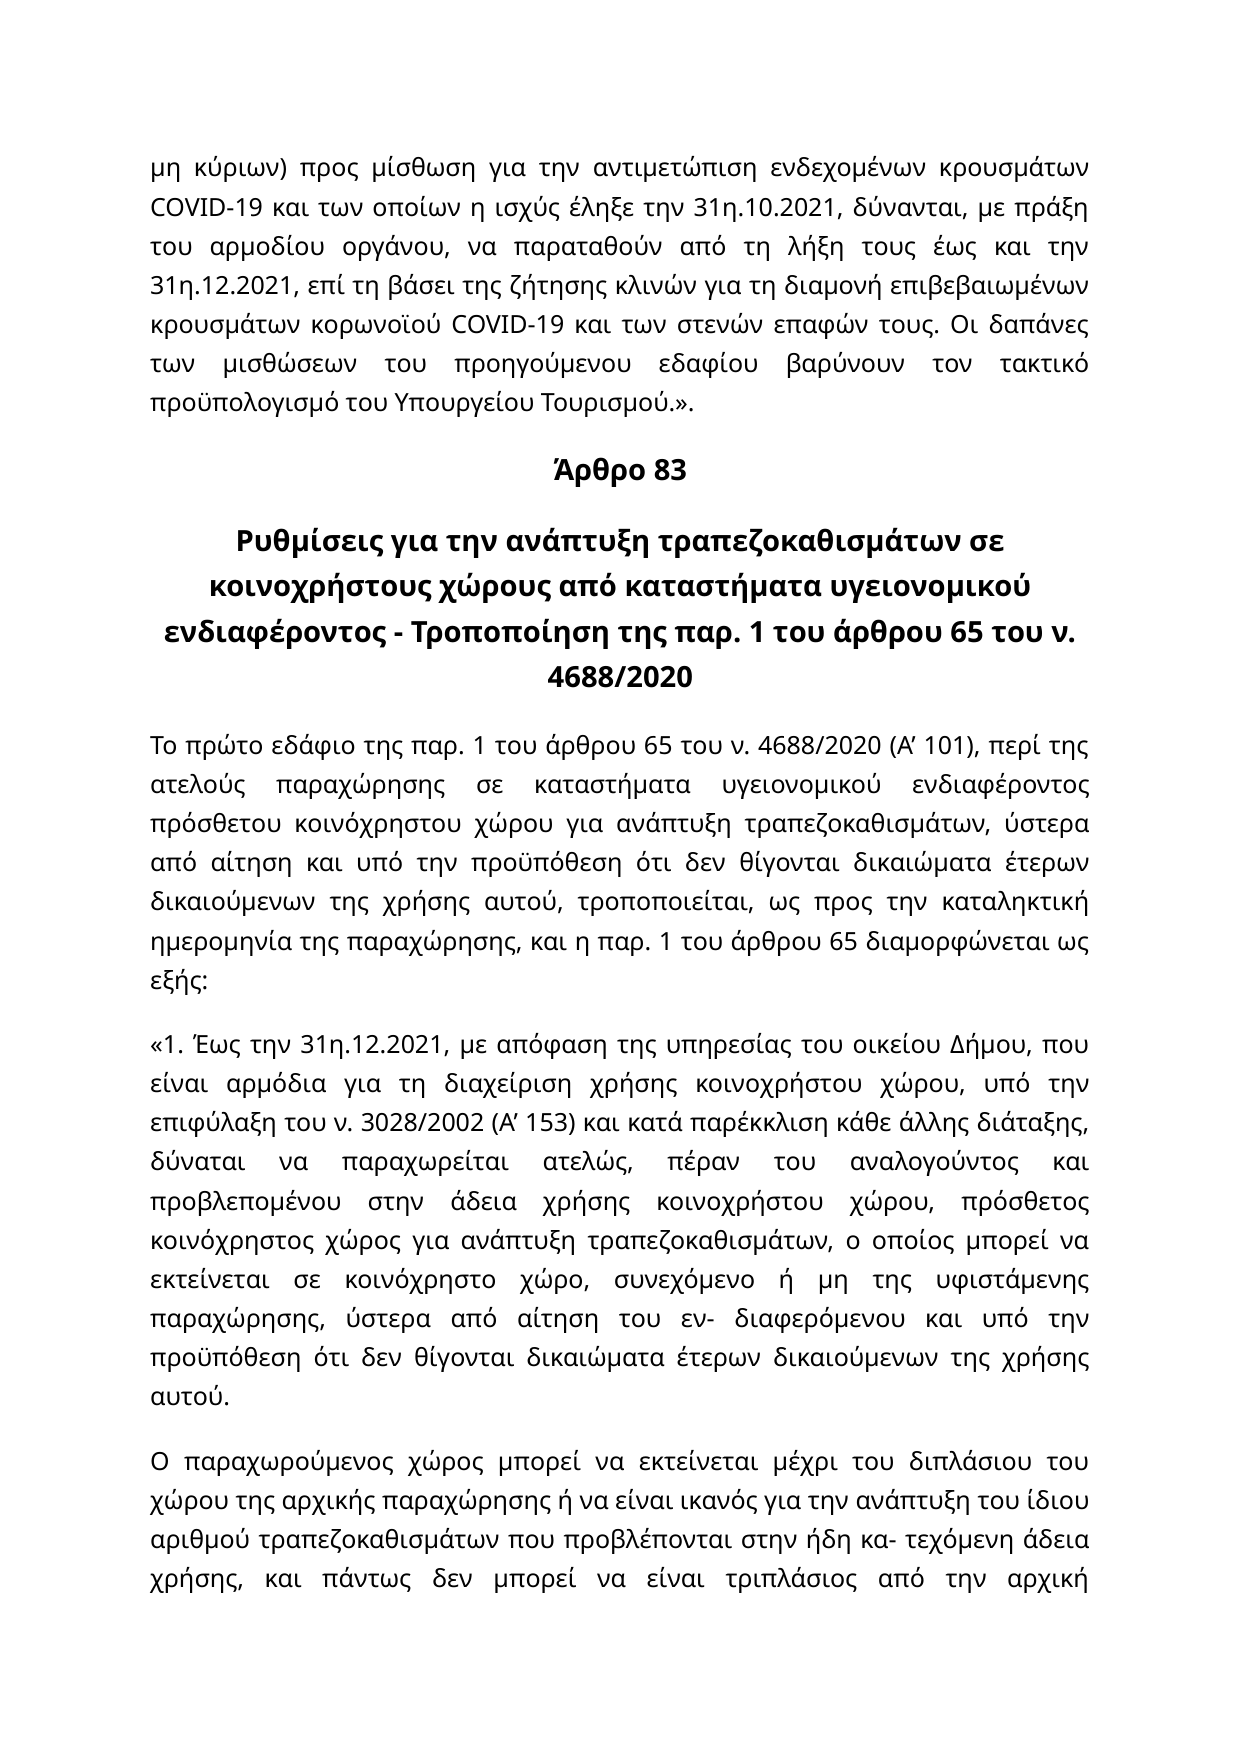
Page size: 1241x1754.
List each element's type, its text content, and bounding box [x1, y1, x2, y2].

text Ο παραχωρούμενος χώρος μπορεί να εκτείνεται μέχρι του διπλάσιου του χώρου της αρχικής παραχώρησης ή να είναι ικανός για την ανάπτυξη του ίδιου αριθμού τραπεζοκαθισμάτων που προβλέπονται στην ήδη κα- τεχόμενη άδεια χρήσης, και πάντως δεν μπορεί να είναι τριπλάσιος από την αρχική [150, 1443, 1090, 1595]
text μη κύριων) προς μίσθωση για την αντιμετώπιση ενδεχομένων κρουσμάτων COVID-19 και των οποίων η ισχύς έληξε την 31η.10.2021, δύνανται, με πράξη του αρμοδίου οργάνου, να παραταθούν από τη λήξη τους έως και την 31η.12.2021, επί τη βάσει της ζήτησης κλινών για τη διαμονή επιβεβαιωμένων κρουσμάτων κορωνοϊού COVID-19 και των στενών επαφών τους. Οι δαπάνες των μισθώσεων του προηγούμενου εδαφίου βαρύνουν τον τακτικό προϋπολογισμό του Υπουργείου Τουρισμού.». [150, 150, 1090, 419]
text «1. Έως την 31η.12.2021, με απόφαση της υπηρεσίας του οικείου Δήμου, που είναι αρμόδια για τη διαχείριση χρήσης κοινοχρήστου χώρου, υπό την επιφύλαξη του ν. 3028/2002 (Α’ 153) και κατά παρέκκλιση κάθε άλλης διάταξης, δύναται να παραχωρείται ατελώς, πέραν του αναλογούντος και προβλεπομένου στην άδεια χρήσης κοινοχρήστου χώρου, πρόσθετος κοινόχρηστος χώρος για ανάπτυξη τραπεζοκαθισμάτων, ο οποίος μπορεί να εκτείνεται σε κοινόχρηστο χώρο, συνεχόμενο ή μη της υφιστάμενης παραχώρησης, ύστερα από αίτηση του εν- διαφερόμενου και υπό την προϋπόθεση ότι δεν θίγονται δικαιώματα έτερων δικαιούμενων της χρήσης αυτού. [150, 1026, 1090, 1413]
text Το πρώτο εδάφιο της παρ. 1 του άρθρου 65 του ν. 4688/2020 (Α’ 101), περί της ατελούς παραχώρησης σε καταστήματα υγειονομικού ενδιαφέροντος πρόσθετου κοινόχρηστου χώρου για ανάπτυξη τραπεζοκαθισμάτων, ύστερα από αίτηση και υπό την προϋπόθεση ότι δεν θίγονται δικαιώματα έτερων δικαιούμενων της χρήσης αυτού, τροποποιείται, ως προς την καταληκτική ημερομηνία της παραχώρησης, και η παρ. 1 του άρθρου 65 διαμορφώνεται ως εξής: [150, 727, 1090, 996]
subtitle Άρθρο 83 [150, 449, 1090, 489]
subtitle Ρυθμίσεις για την ανάπτυξη τραπεζοκαθισμάτων σε κοινοχρήστους χώρους από καταστήματα υγειονομικού ενδιαφέροντος - Τροποποίηση της παρ. 1 του άρθρου 65 του ν. 4688/2020 [150, 520, 1090, 696]
